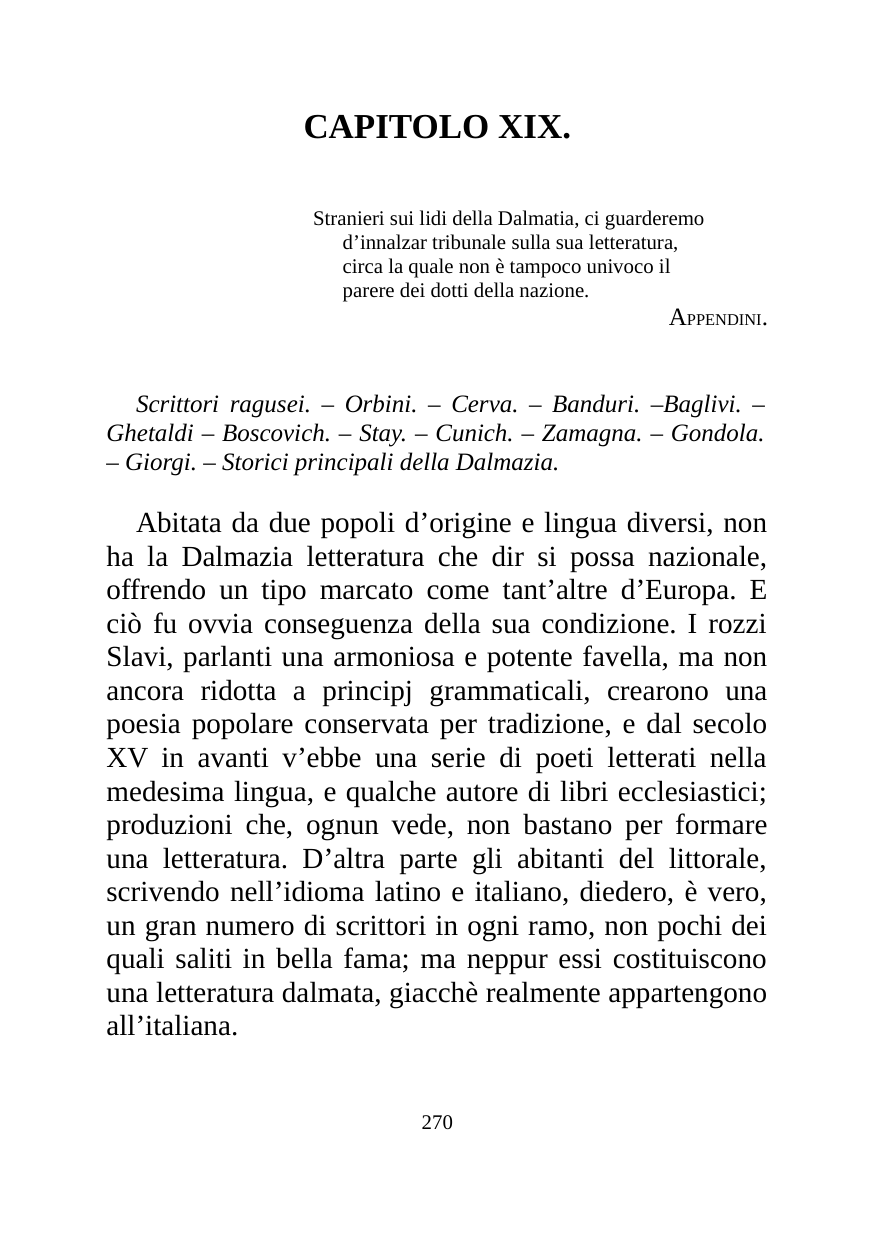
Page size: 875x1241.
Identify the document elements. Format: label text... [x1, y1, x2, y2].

text Appendini. [106, 302, 768, 331]
text Stranieri sui lidi della Dalmatia, ci guarderemo [313, 206, 768, 229]
text Scrittori ragusei. – Orbini. – Cerva. – Banduri. –Baglivi. – Ghetaldi – Boscovich. – Stay. – Cunich. – Zamagna. – Gondola. – Giorgi. – Storici principali della Dalmazia. [106, 389, 768, 476]
text circa la quale non è tampoco univoco il [342, 254, 768, 278]
subtitle CAPITOLO XIX. [106, 106, 768, 146]
text Abitata da due popoli d’origine e lingua diversi, non ha la Dalmazia letteratura che dir si possa nazionale, offrendo un tipo marcato come tant’altre d’Europa. E ciò fu ovvia conseguenza della sua condizione. I rozzi Slavi, parlanti una armoniosa e potente favella, ma non ancora ridotta a principj grammaticali, crearono una poesia popolare conservata per tradizione, e dal secolo XV in avanti v’ebbe una serie di poeti letterati nella medesima lingua, e qualche autore di libri ecclesiastici; produzioni che, ognun vede, non bastano per formare una letteratura. D’altra parte gli abitanti del littorale, scrivendo nell’idioma latino e italiano, diedero, è vero, un gran numero di scrittori in ogni ramo, non pochi dei quali saliti in bella fama; ma neppur essi costituiscono una letteratura dalmata, giacchè realmente appartengono all’italiana. [106, 505, 768, 1042]
text d’innalzar tribunale sulla sua letteratura, [342, 229, 768, 254]
text parere dei dotti della nazione. [342, 278, 768, 302]
